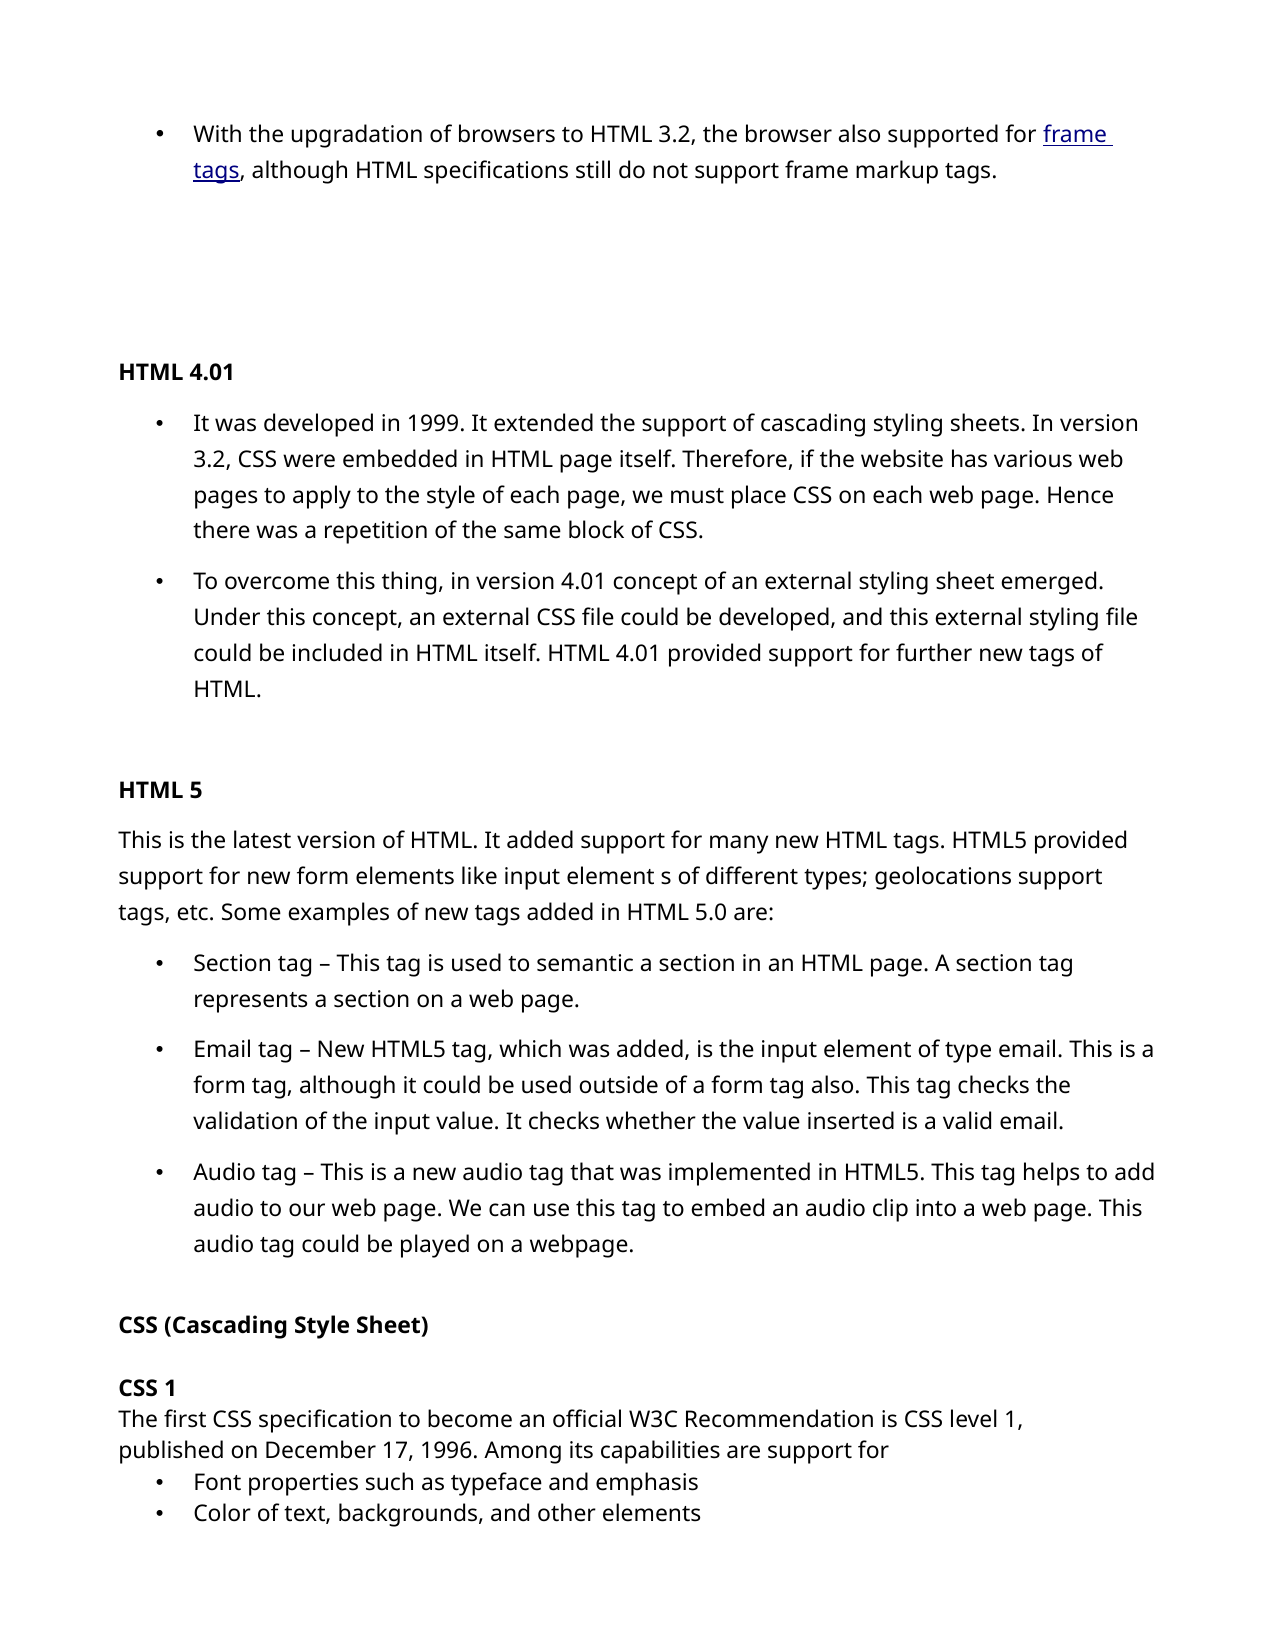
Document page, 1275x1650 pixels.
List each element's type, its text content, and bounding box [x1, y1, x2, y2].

list To overcome this thing, in version 4.01 concept of an external styling sheet emerged. Under this concept, an external CSS file could be developed, and this external styling file could be included in HTML itself. HTML 4.01 provided support for further new tags of HTML. [156, 565, 1157, 704]
text CSS (Cascading Style Sheet) [118, 1309, 1157, 1341]
text published on December 17, 1996. Among its capabilities are support for [118, 1434, 1157, 1466]
text HTML 4.01 [118, 356, 1157, 387]
list Audio tag – This is a new audio tag that was implemented in HTML5. This tag helps to add audio to our web page. We can use this tag to embed an audio clip into a web page. This audio tag could be played on a webpage. [156, 1156, 1157, 1259]
text HTML 5 [118, 774, 1157, 805]
list Section tag – This tag is used to semantic a section in an HTML page. A section tag represents a section on a web page. [156, 947, 1157, 1014]
list With the upgradation of browsers to HTML 3.2, the browser also supported for frame tags, although HTML specifications still do not support frame markup tags. [156, 118, 1157, 185]
text CSS 1 [118, 1372, 1157, 1403]
list Color of text, backgrounds, and other elements [156, 1497, 1157, 1528]
list Font properties such as typeface and emphasis [156, 1466, 1157, 1497]
list It was developed in 1999. It extended the support of cascading styling sheets. In version 3.2, CSS were embedded in HTML page itself. Therefore, if the website has various web pages to apply to the style of each page, we must place CSS on each web page. Hence there was a repetition of the same block of CSS. [156, 407, 1157, 546]
list Email tag – New HTML5 tag, which was added, is the input element of type email. This is a form tag, although it could be used outside of a form tag also. This tag checks the validation of the input value. It checks whether the value inserted is a valid email. [156, 1033, 1157, 1136]
text This is the latest version of HTML. It added support for many new HTML tags. HTML5 provided support for new form elements like input element s of different types; geolocations support tags, etc. Some examples of new tags added in HTML 5.0 are: [118, 824, 1157, 927]
text The first CSS specification to become an official W3C Recommendation is CSS level 1, [118, 1403, 1157, 1434]
